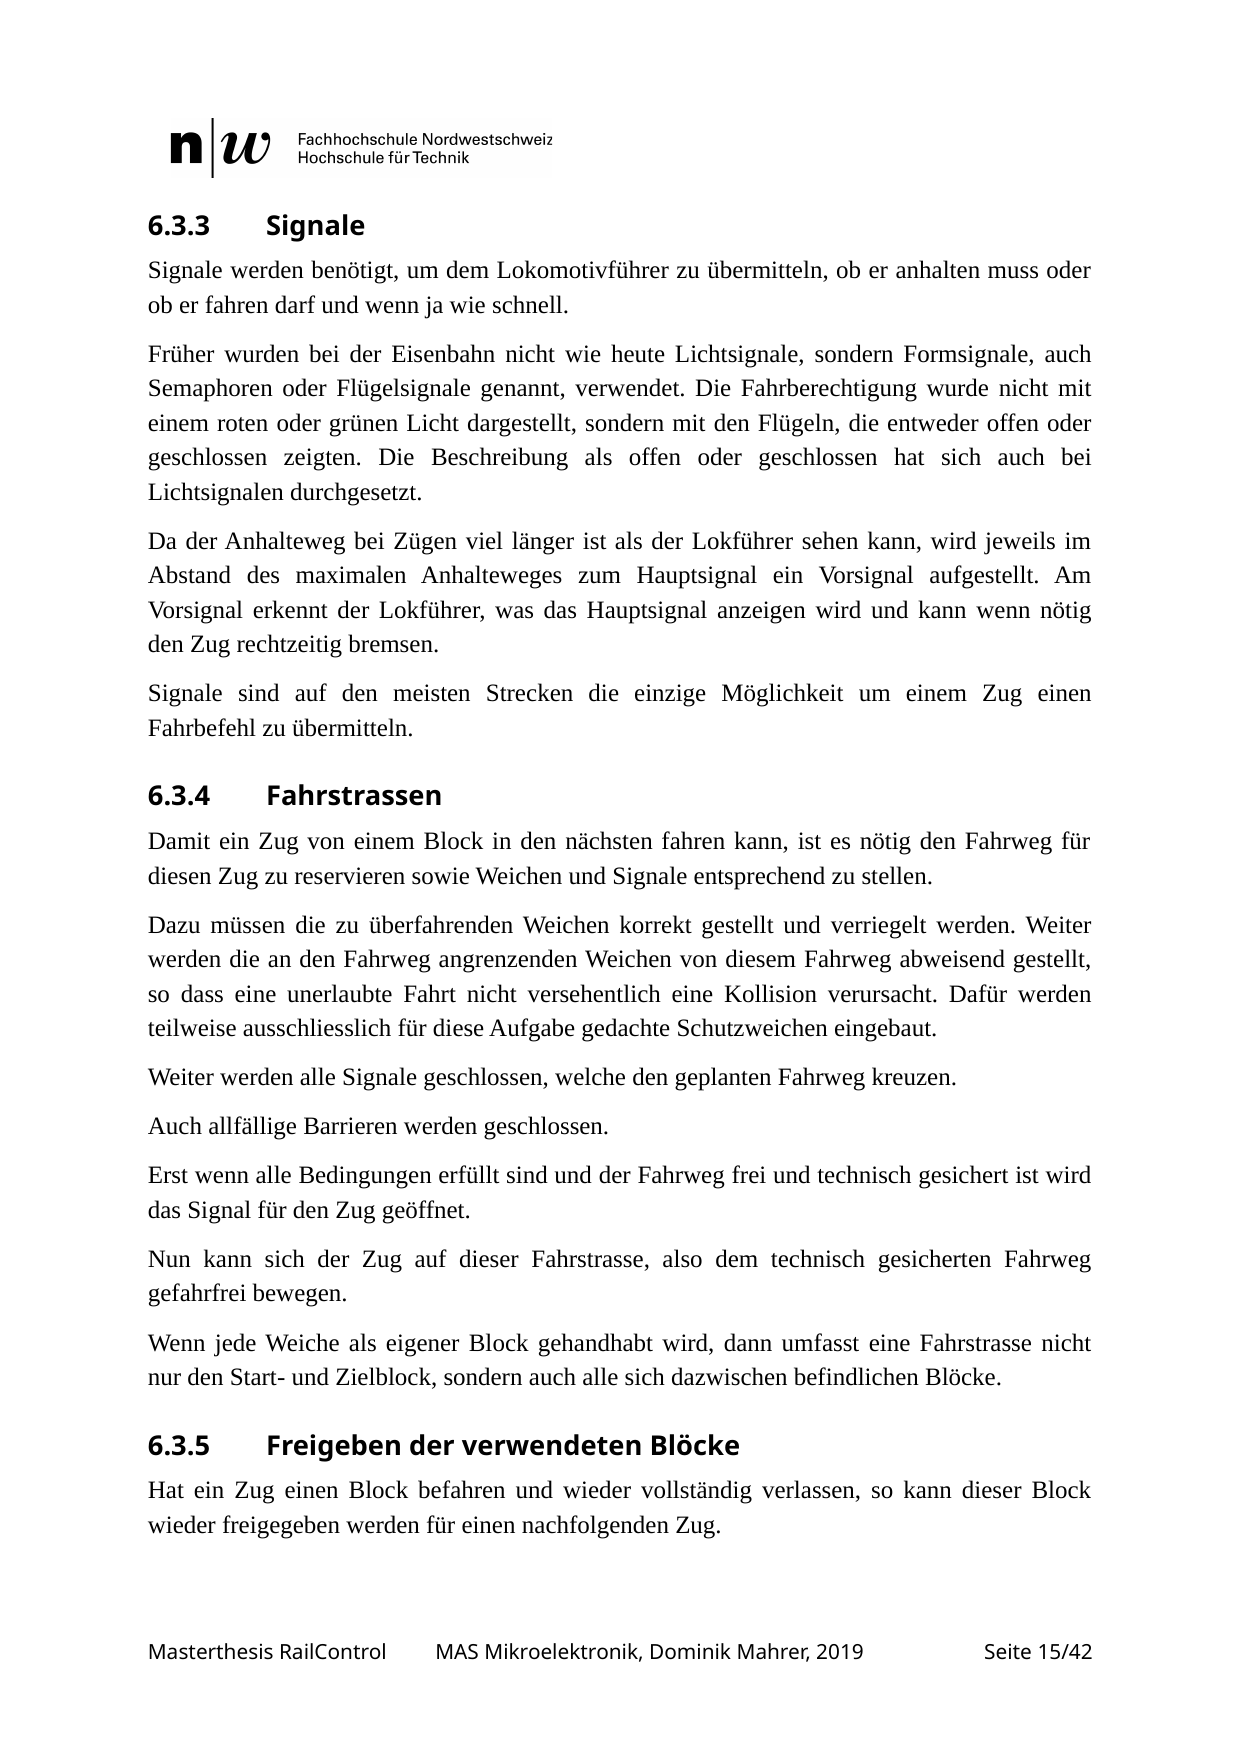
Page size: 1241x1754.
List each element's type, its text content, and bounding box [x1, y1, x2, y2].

text Da der Anhalteweg bei Zügen viel länger ist als der Lokführer sehen kann, wird jeweils im Abstand des maximalen Anhalteweges zum Hauptsignal ein Vorsignal aufgestellt. Am Vorsignal erkennt der Lokführer, was das Hauptsignal anzeigen wird und kann wenn nötig den Zug rechtzeitig bremsen. [148, 526, 1093, 658]
text Erst wenn alle Bedingungen erfüllt sind und der Fahrweg frei und technisch gesichert ist wird das Signal für den Zug geöffnet. [148, 1161, 1093, 1224]
subtitle Fahrstrassen [148, 777, 1093, 814]
text Auch allfällige Barrieren werden geschlossen. [148, 1111, 1093, 1140]
text Weiter werden alle Signale geschlossen, welche den geplanten Fahrweg kreuzen. [148, 1062, 1093, 1091]
text Wenn jede Weiche als eigener Block gehandhabt wird, dann umfasst eine Fahrstrasse nicht nur den Start- und Zielblock, sondern auch alle sich dazwischen befindlichen Blöcke. [148, 1328, 1093, 1391]
subtitle Freigeben der verwendeten Blöcke [148, 1426, 1093, 1463]
text Signale sind auf den meisten Strecken die einzige Möglichkeit um einem Zug einen Fahrbefehl zu übermitteln. [148, 678, 1093, 742]
text Hat ein Zug einen Block befahren und wieder vollständig verlassen, so kann dieser Block wieder freigegeben werden für einen nachfolgenden Zug. [148, 1475, 1093, 1539]
text Nun kann sich der Zug auf dieser Fahrstrasse, also dem technisch gesicherten Fahrweg gefahrfrei bewegen. [148, 1244, 1093, 1307]
text Früher wurden bei der Eisenbahn nicht wie heute Lichtsignale, sondern Formsignale, auch Semaphoren oder Flügelsignale genannt, verwendet. Die Fahrberechtigung wurde nicht mit einem roten oder grünen Licht dargestellt, sondern mit den Flügeln, die entweder offen oder geschlossen zeigten. Die Beschreibung als offen oder geschlossen hat sich auch bei Lichtsignalen durchgesetzt. [148, 339, 1093, 506]
subtitle Signale [148, 206, 1093, 243]
text Signale werden benötigt, um dem Lokomotivführer zu übermitteln, ob er anhalten muss oder ob er fahren darf und wenn ja wie schnell. [148, 256, 1093, 319]
text Damit ein Zug von einem Block in den nächsten fahren kann, ist es nötig den Fahrweg für diesen Zug zu reservieren sowie Weichen und Signale entsprechend zu stellen. [148, 826, 1093, 889]
text Dazu müssen die zu überfahrenden Weichen korrekt gestellt und verriegelt werden. Weiter werden die an den Fahrweg angrenzenden Weichen von diesem Fahrweg abweisend gestellt, so dass eine unerlaubte Fahrt nicht versehentlich eine Kollision verursacht. Dafür werden teilweise ausschliesslich für diese Aufgabe gedachte Schutzweichen eingebaut. [148, 910, 1093, 1042]
picture [170, 118, 553, 178]
